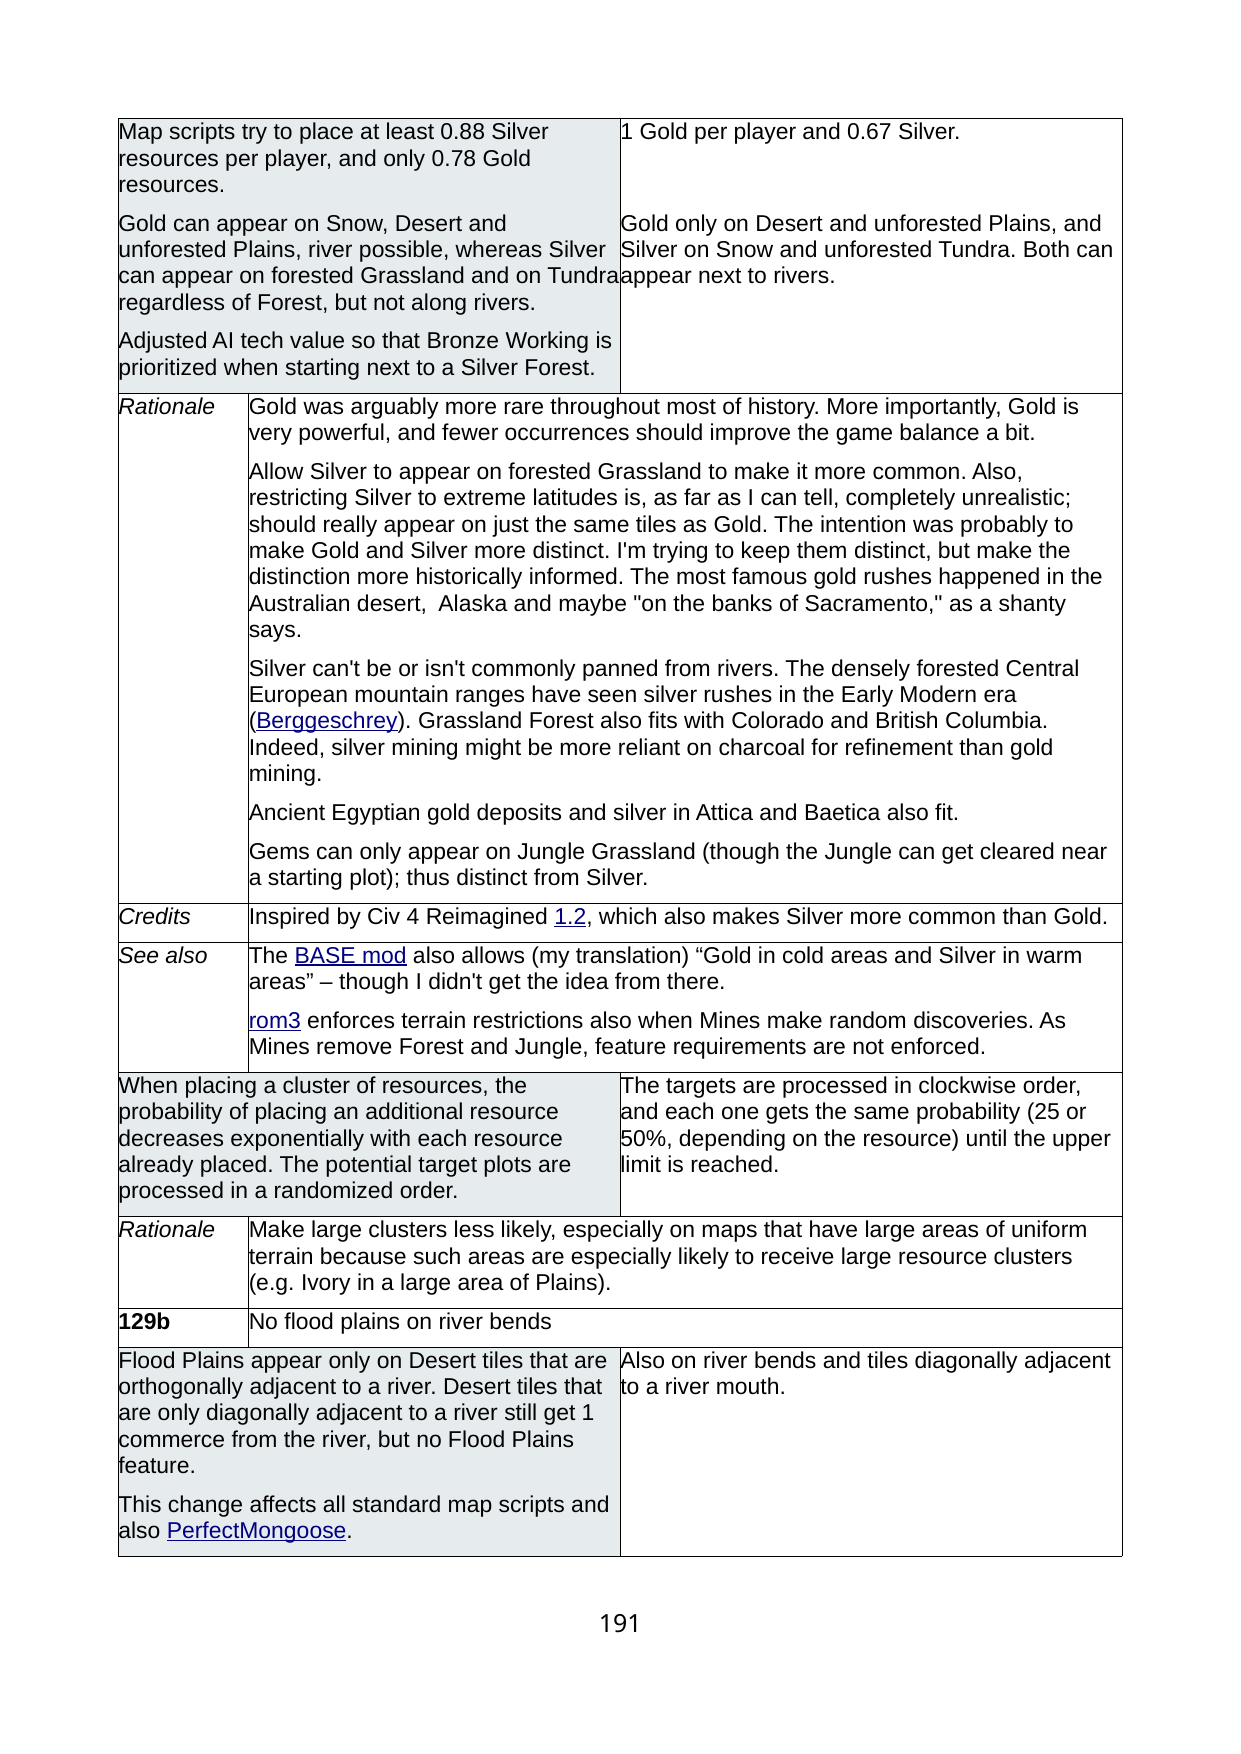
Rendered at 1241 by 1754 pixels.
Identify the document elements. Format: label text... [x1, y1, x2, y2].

table_cell Gold was arguably more rare throughout most of history. More importantly, Gold is very powerful, and fewer occurrences should improve the game balance a bit. Allow Silver to appear on forested Grassland to make it more common. Also, restricting Silver to extreme latitudes is, as far as I can tell, completely unrealistic; should really appear on just the same tiles as Gold. The intention was probably to make Gold and Silver more distinct. I'm trying to keep them distinct, but make the distinction more historically informed. The most famous gold rushes happened in the Australian desert, Alaska and maybe "on the banks of Sacramento," as a shanty says. Silver can't be or isn't commonly panned from rivers. The densely forested Central European mountain ranges have seen silver rushes in the Early Modern era (Berggeschrey). Grassland Forest also fits with Colorado and British Columbia. Indeed, silver mining might be more reliant on charcoal for refinement than gold mining. Ancient Egyptian gold deposits and silver in Attica and Baetica also fit. Gems can only appear on Jungle Grassland (though the Jungle can get cleared near a starting plot); thus distinct from Silver. [249, 394, 1122, 903]
table_cell See also [119, 943, 248, 1072]
table_cell When placing a cluster of resources, the probability of placing an additional resource decreases exponentially with each resource already placed. The potential target plots are processed in a randomized order. [119, 1073, 620, 1216]
table_cell Also on river bends and tiles diagonally adjacent to a river mouth. [621, 1348, 1122, 1556]
table_cell No flood plains on river bends [249, 1309, 1122, 1347]
table_cell Map scripts try to place at least 0.88 Silver resources per player, and only 0.78 Gold resources. Gold can appear on Snow, Desert and unforested Plains, river possible, whereas Silver can appear on forested Grassland and on Tundra regardless of Forest, but not along rivers. Adjusted AI tech value so that Bronze Working is prioritized when starting next to a Silver Forest. [119, 119, 620, 393]
table_cell Rationale [119, 1217, 248, 1308]
table_cell Inspired by Civ 4 Reimagined 1.2, which also makes Silver more common than Gold. [249, 904, 1122, 942]
table_cell Flood Plains appear only on Desert tiles that are orthogonally adjacent to a river. Desert tiles that are only diagonally adjacent to a river still get 1 commerce from the river, but no Flood Plains feature. This change affects all standard map scripts and also PerfectMongoose. [119, 1348, 620, 1556]
table_cell The targets are processed in clockwise order, and each one gets the same probability (25 or 50%, depending on the resource) until the upper limit is reached. [621, 1073, 1122, 1216]
table_cell Credits [119, 904, 248, 942]
table_cell Make large clusters less likely, especially on maps that have large areas of uniform terrain because such areas are especially likely to receive large resource clusters (e.g. Ivory in a large area of Plains). [249, 1217, 1122, 1308]
table_cell 1 Gold per player and 0.67 Silver. Gold only on Desert and unforested Plains, and Silver on Snow and unforested Tundra. Both can appear next to rivers. [621, 119, 1122, 393]
table_cell 129b [119, 1309, 248, 1347]
table_cell Rationale [119, 394, 248, 903]
table_cell The BASE mod also allows (my translation) “Gold in cold areas and Silver in warm areas” – though I didn't get the idea from there. rom3 enforces terrain restrictions also when Mines make random discoveries. As Mines remove Forest and Jungle, feature requirements are not enforced. [249, 943, 1122, 1072]
